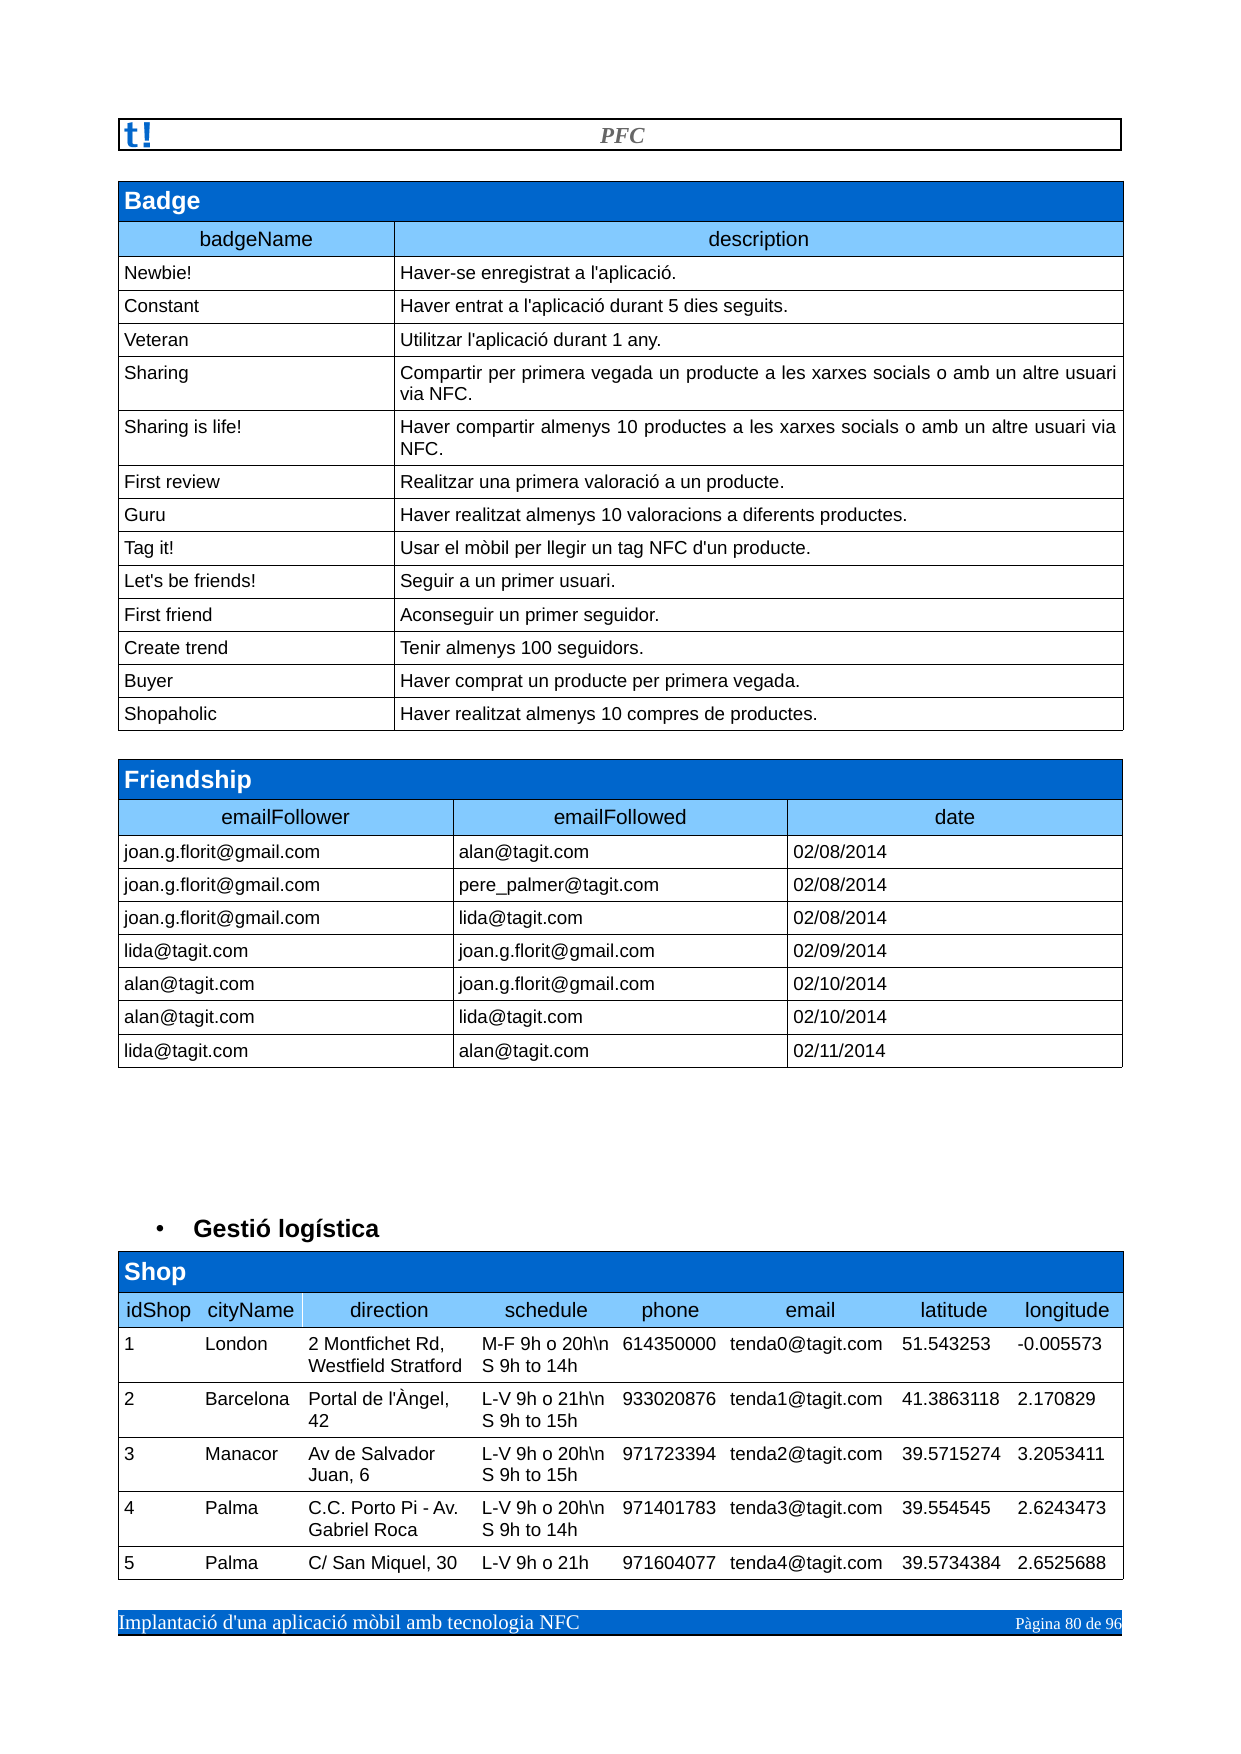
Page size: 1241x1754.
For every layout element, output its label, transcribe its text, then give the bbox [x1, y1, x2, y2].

table_cell longitude [1012, 1293, 1123, 1327]
table_cell L-V 9h o 21h [476, 1547, 616, 1579]
table_cell London [199, 1328, 302, 1382]
table_cell alan@tagit.com [454, 1035, 787, 1067]
table_cell tenda2@tagit.com [724, 1438, 896, 1491]
picture [123, 121, 151, 148]
table_cell 2.6243473 [1012, 1492, 1123, 1546]
table_cell tenda1@tagit.com [724, 1383, 896, 1437]
table_cell Palma [199, 1547, 302, 1579]
table_cell 933020876 [616, 1383, 724, 1437]
table_cell 5 [119, 1547, 199, 1579]
table_cell C/ San Miquel, 30 [303, 1547, 476, 1579]
table_cell direction [303, 1293, 476, 1327]
table_cell cityName [199, 1293, 302, 1327]
table_cell Haver compartir almenys 10 productes a les xarxes socials o amb un altre usuari via NFC. [395, 411, 1123, 465]
table_cell Newbie! [119, 257, 394, 289]
table_cell lida@tagit.com [119, 935, 453, 967]
table_cell Tenir almenys 100 seguidors. [395, 632, 1123, 664]
table_cell idShop [119, 1293, 199, 1327]
table_cell Let's be friends! [119, 566, 394, 598]
table_cell pere_palmer@tagit.com [454, 869, 787, 901]
table_cell Av de Salvador Juan, 6 [303, 1438, 476, 1491]
table_cell 11/02/2014 [788, 1035, 1122, 1067]
table_cell 39.5734384 [896, 1547, 1012, 1579]
table_cell 39.554545 [896, 1492, 1012, 1546]
table_cell 2 [119, 1383, 199, 1437]
table_cell Seguir a un primer usuari. [395, 566, 1123, 598]
table_cell 4 [119, 1492, 199, 1546]
table_cell 3 [119, 1438, 199, 1491]
table_cell Create trend [119, 632, 394, 664]
table_cell Haver realitzat almenys 10 valoracions a diferents productes. [395, 499, 1123, 531]
table_cell Haver entrat a l'aplicació durant 5 dies seguits. [395, 291, 1123, 323]
table_cell M-F 9h o 20h\n S 9h to 14h [476, 1328, 616, 1382]
table_cell Guru [119, 499, 394, 531]
table_cell L-V 9h o 20h\n S 9h to 15h [476, 1438, 616, 1491]
table_cell Usar el mòbil per llegir un tag NFC d'un producte. [395, 532, 1123, 564]
table_cell 971723394 [616, 1438, 724, 1491]
table_cell tenda0@tagit.com [724, 1328, 896, 1382]
table_cell Sharing [119, 357, 394, 410]
table_cell 09/02/2014 [788, 935, 1122, 967]
table_cell joan.g.florit@gmail.com [454, 935, 787, 967]
table_cell date [788, 800, 1122, 835]
table_cell Buyer [119, 665, 394, 697]
table_cell Utilitzar l'aplicació durant 1 any. [395, 324, 1123, 356]
table_cell Haver comprat un producte per primera vegada. [395, 665, 1123, 697]
table_cell joan.g.florit@gmail.com [454, 968, 787, 1000]
table_cell 2.6525688 [1012, 1547, 1123, 1579]
table_cell -0.005573 [1012, 1328, 1123, 1382]
table_cell 971604077 [616, 1547, 724, 1579]
table_cell Tag it! [119, 532, 394, 564]
table_header Shop [119, 1252, 1123, 1292]
table_cell 614350000 [616, 1328, 724, 1382]
table_cell First friend [119, 599, 394, 631]
table_cell latitude [896, 1293, 1012, 1327]
table_cell joan.g.florit@gmail.com [119, 836, 453, 868]
table_cell 08/02/2014 [788, 902, 1122, 934]
table_cell lida@tagit.com [454, 1001, 787, 1033]
table_cell Portal de l'Àngel, 42 [303, 1383, 476, 1437]
table_cell Shopaholic [119, 698, 394, 730]
table_cell L-V 9h o 20h\n S 9h to 14h [476, 1492, 616, 1546]
table_cell Manacor [199, 1438, 302, 1491]
table_cell Constant [119, 291, 394, 323]
table_cell Palma [199, 1492, 302, 1546]
table_cell joan.g.florit@gmail.com [119, 869, 453, 901]
table_cell schedule [476, 1293, 616, 1327]
table_cell Barcelona [199, 1383, 302, 1437]
table_cell joan.g.florit@gmail.com [119, 902, 453, 934]
table_cell tenda4@tagit.com [724, 1547, 896, 1579]
table_cell 10/02/2014 [788, 968, 1122, 1000]
table_cell First review [119, 466, 394, 498]
table_cell Realitzar una primera valoració a un producte. [395, 466, 1123, 498]
table_cell lida@tagit.com [454, 902, 787, 934]
table_cell description [395, 222, 1123, 256]
table_cell 39.5715274 [896, 1438, 1012, 1491]
table_cell 2 Montfichet Rd, Westfield Stratford [303, 1328, 476, 1382]
table_cell Veteran [119, 324, 394, 356]
table_cell 51.543253 [896, 1328, 1012, 1382]
table_cell emailFollowed [454, 800, 787, 835]
table_cell Sharing is life! [119, 411, 394, 465]
table_header Friendship [119, 760, 1122, 799]
list Gestió logística [156, 1214, 1122, 1243]
table_cell Compartir per primera vegada un producte a les xarxes socials o amb un altre usuari via NFC. [395, 357, 1123, 410]
table_cell email [724, 1293, 896, 1327]
table_cell 971401783 [616, 1492, 724, 1546]
table_cell 10/02/2014 [788, 1001, 1122, 1033]
table_cell C.C. Porto Pi - Av. Gabriel Roca [303, 1492, 476, 1546]
table_cell tenda3@tagit.com [724, 1492, 896, 1546]
table_cell 08/02/2014 [788, 836, 1122, 868]
table_cell emailFollower [119, 800, 453, 835]
table_cell 08/02/2014 [788, 869, 1122, 901]
table_cell phone [616, 1293, 724, 1327]
table_cell lida@tagit.com [119, 1035, 453, 1067]
table_cell 41.3863118 [896, 1383, 1012, 1437]
table_cell Haver-se enregistrat a l'aplicació. [395, 257, 1123, 289]
table_header Badge [119, 182, 1123, 221]
table_cell alan@tagit.com [119, 968, 453, 1000]
table_cell 3.2053411 [1012, 1438, 1123, 1491]
table_cell L-V 9h o 21h\n S 9h to 15h [476, 1383, 616, 1437]
table_cell 2.170829 [1012, 1383, 1123, 1437]
table_cell Aconseguir un primer seguidor. [395, 599, 1123, 631]
table_cell alan@tagit.com [454, 836, 787, 868]
table_cell 1 [119, 1328, 199, 1382]
table_cell Haver realitzat almenys 10 compres de productes. [395, 698, 1123, 730]
table_cell alan@tagit.com [119, 1001, 453, 1033]
